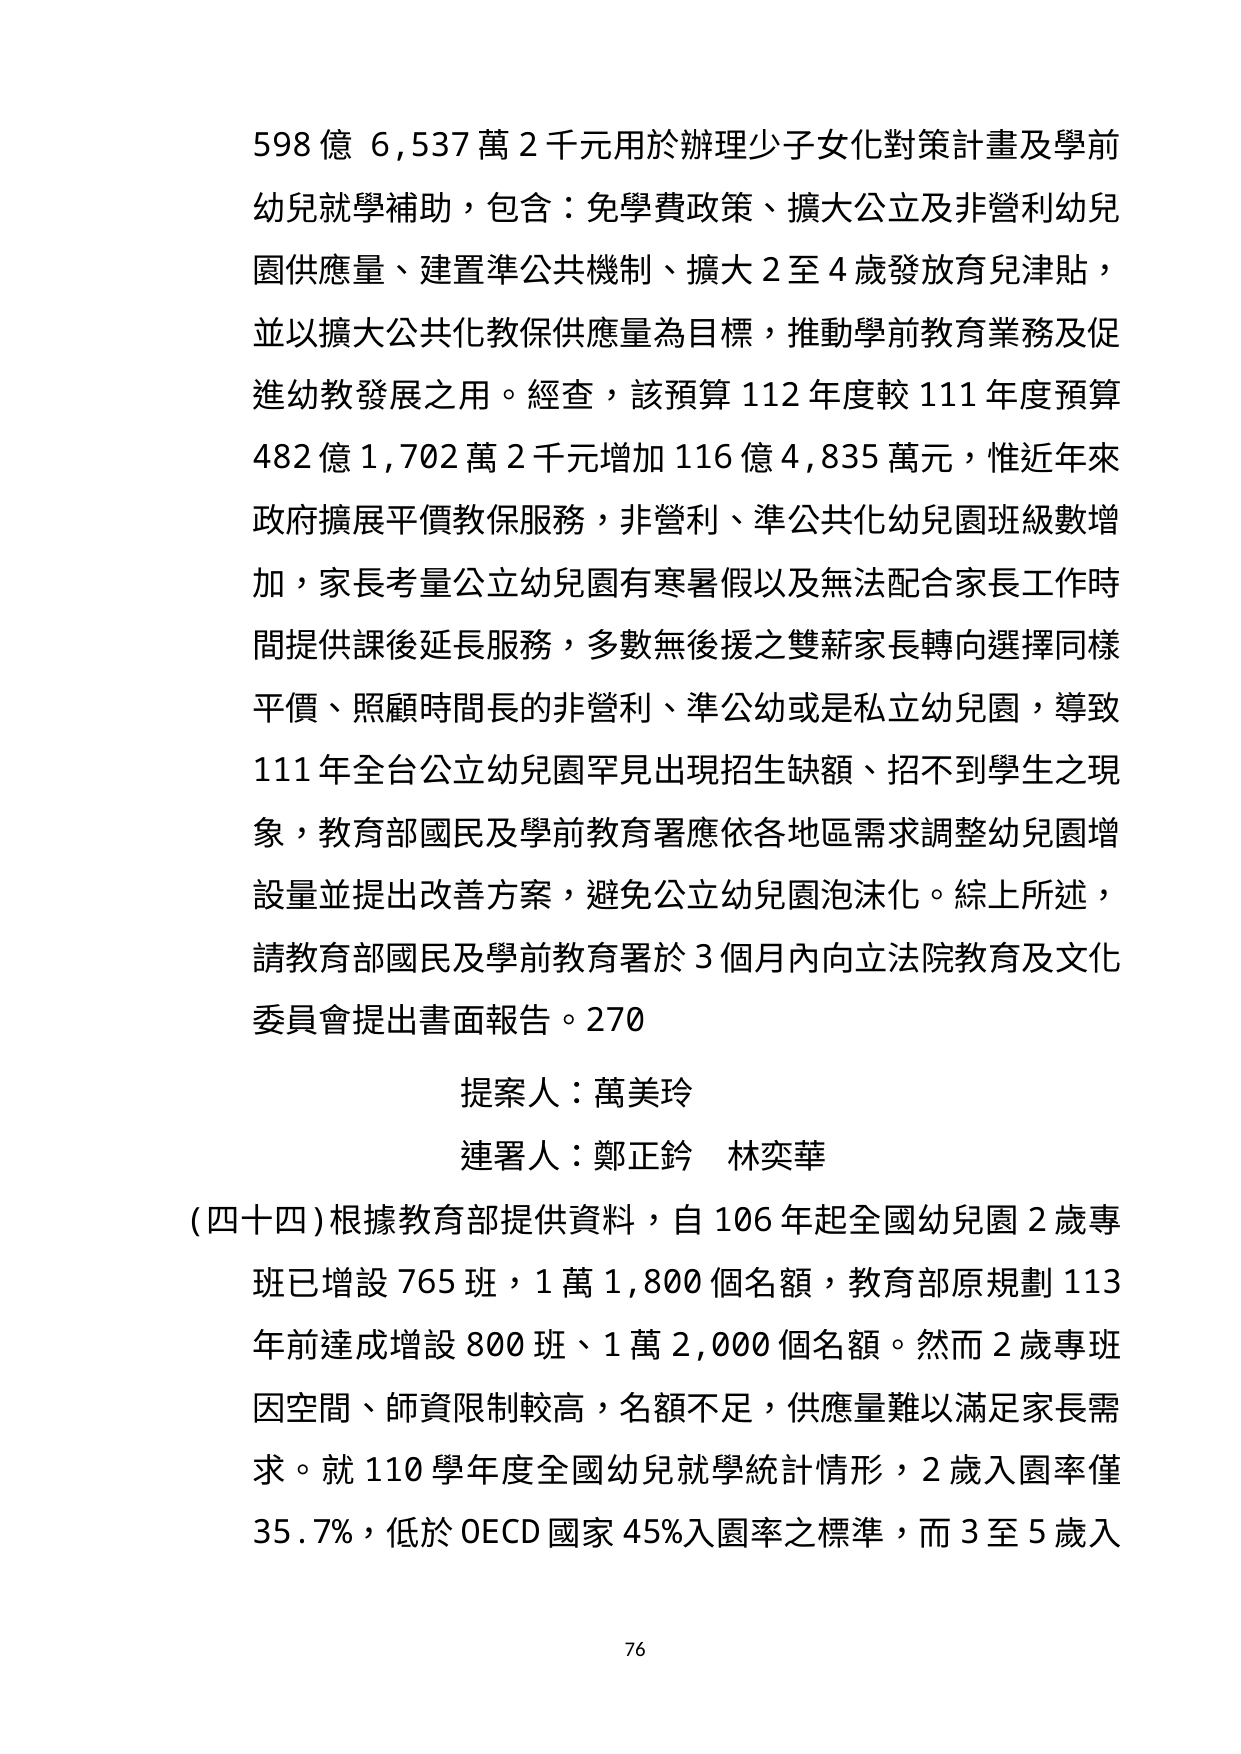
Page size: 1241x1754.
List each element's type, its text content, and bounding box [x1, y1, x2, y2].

text (四十四)根據教育部提供資料，自106年起全國幼兒園2歲專班已增設765班，1萬1,800個名額，教育部原規劃113年前達成增設800班、1萬2,000個名額。然而2歲專班因空間、師資限制較高，名額不足，供應量難以滿足家長需求。就110學年度全國幼兒就學統計情形，2歲入園率僅35.7%，低於OECD國家45%入園率之標準，而3至5歲入 [185, 1187, 1122, 1562]
text 提案人：萬美玲 [460, 1050, 1122, 1112]
text 連署人：鄭正鈐 林奕華 [460, 1112, 1122, 1175]
text 598億 6,537萬2千元用於辦理少子女化對策計畫及學前幼兒就學補助，包含：免學費政策、擴大公立及非營利幼兒園供應量、建置準公共機制、擴大2至4歲發放育兒津貼，並以擴大公共化教保供應量為目標，推動學前教育業務及促進幼教發展之用。經查，該預算112年度較111年度預算482億1,702萬2千元增加116億4,835萬元，惟近年來政府擴展平價教保服務，非營利、準公共化幼兒園班級數增加，家長考量公立幼兒園有寒暑假以及無法配合家長工作時間提供課後延長服務，多數無後援之雙薪家長轉向選擇同樣平價、照顧時間長的非營利、準公幼或是私立幼兒園，導致111年全台公立幼兒園罕見出現招生缺額、招不到學生之現象，教育部國民及學前教育署應依各地區需求調整幼兒園增設量並提出改善方案，避免公立幼兒園泡沫化。綜上所述，請教育部國民及學前教育署於3個月內向立法院教育及文化委員會提出書面報告。270 [185, 112, 1122, 1050]
